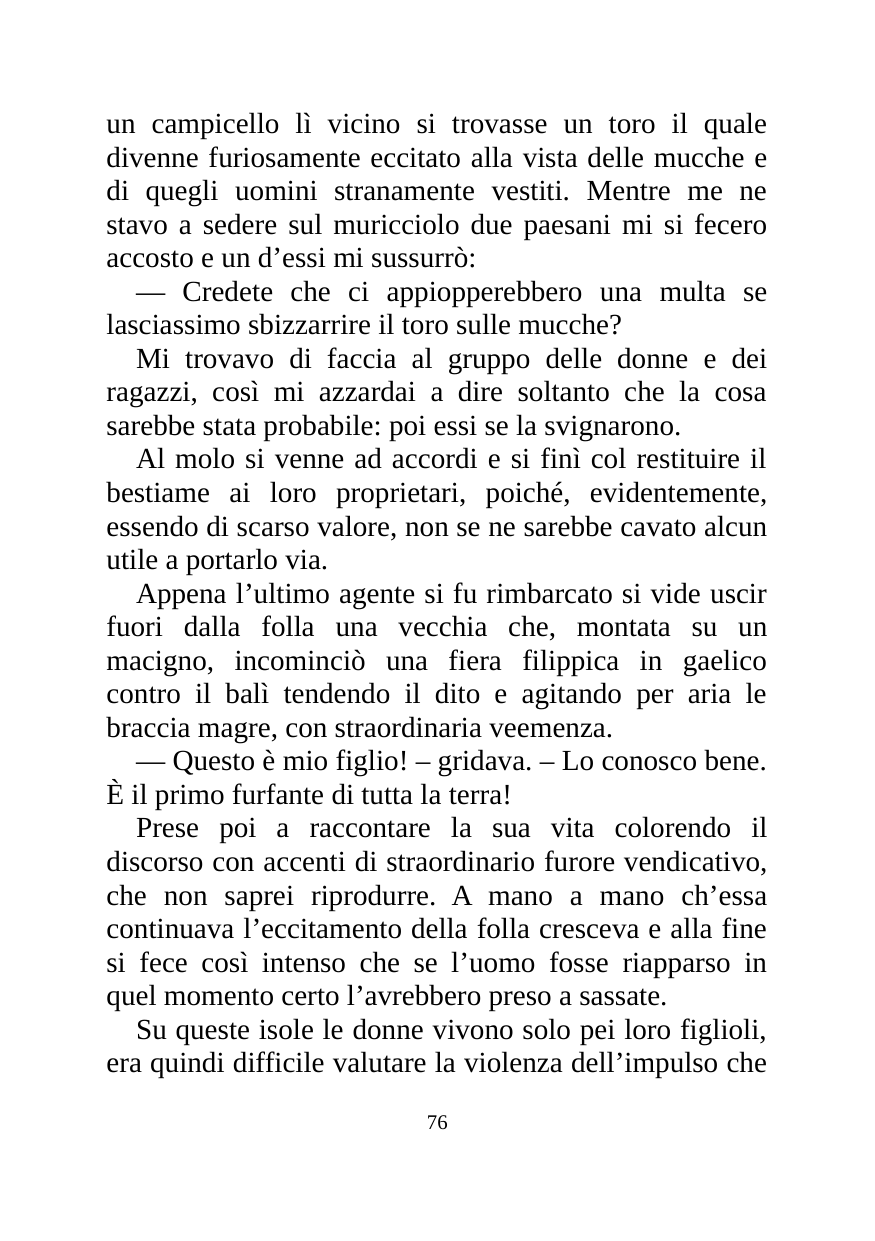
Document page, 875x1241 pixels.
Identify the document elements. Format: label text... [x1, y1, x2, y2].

text Prese poi a raccontare la sua vita colorendo il discorso con accenti di straordinario furore vendicativo, che non saprei riprodurre. A mano a mano ch’essa continuava l’eccitamento della folla cresceva e alla fine si fece così intenso che se l’uomo fosse riapparso in quel momento certo l’avrebbero preso a sassate. [106, 811, 768, 1012]
text — Questo è mio figlio! – gridava. – Lo conosco bene. È il primo furfante di tutta la terra! [106, 743, 768, 811]
text Appena l’ultimo agente si fu rimbarcato si vide uscir fuori dalla folla una vecchia che, montata su un macigno, incominciò una fiera filippica in gaelico contro il balì tendendo il dito e agitando per aria le braccia magre, con straordinaria veemenza. [106, 576, 768, 743]
text Mi trovavo di faccia al gruppo delle donne e dei ragazzi, così mi azzardai a dire soltanto che la cosa sarebbe stata probabile: poi essi se la svignarono. [106, 341, 768, 442]
text — Credete che ci appiopperebbero una multa se lasciassimo sbizzarrire il toro sulle mucche? [106, 274, 768, 341]
text un campicello lì vicino si trovasse un toro il quale divenne furiosamente eccitato alla vista delle mucche e di quegli uomini stranamente vestiti. Mentre me ne stavo a sedere sul muricciolo due paesani mi si fecero accosto e un d’essi mi sussurrò: [106, 106, 768, 274]
text Su queste isole le donne vivono solo pei loro figlioli, era quindi difficile valutare la violenza dell’impulso che [106, 1012, 768, 1079]
text Al molo si venne ad accordi e si finì col restituire il bestiame ai loro proprietari, poiché, evidentemente, essendo di scarso valore, non se ne sarebbe cavato alcun utile a portarlo via. [106, 442, 768, 576]
